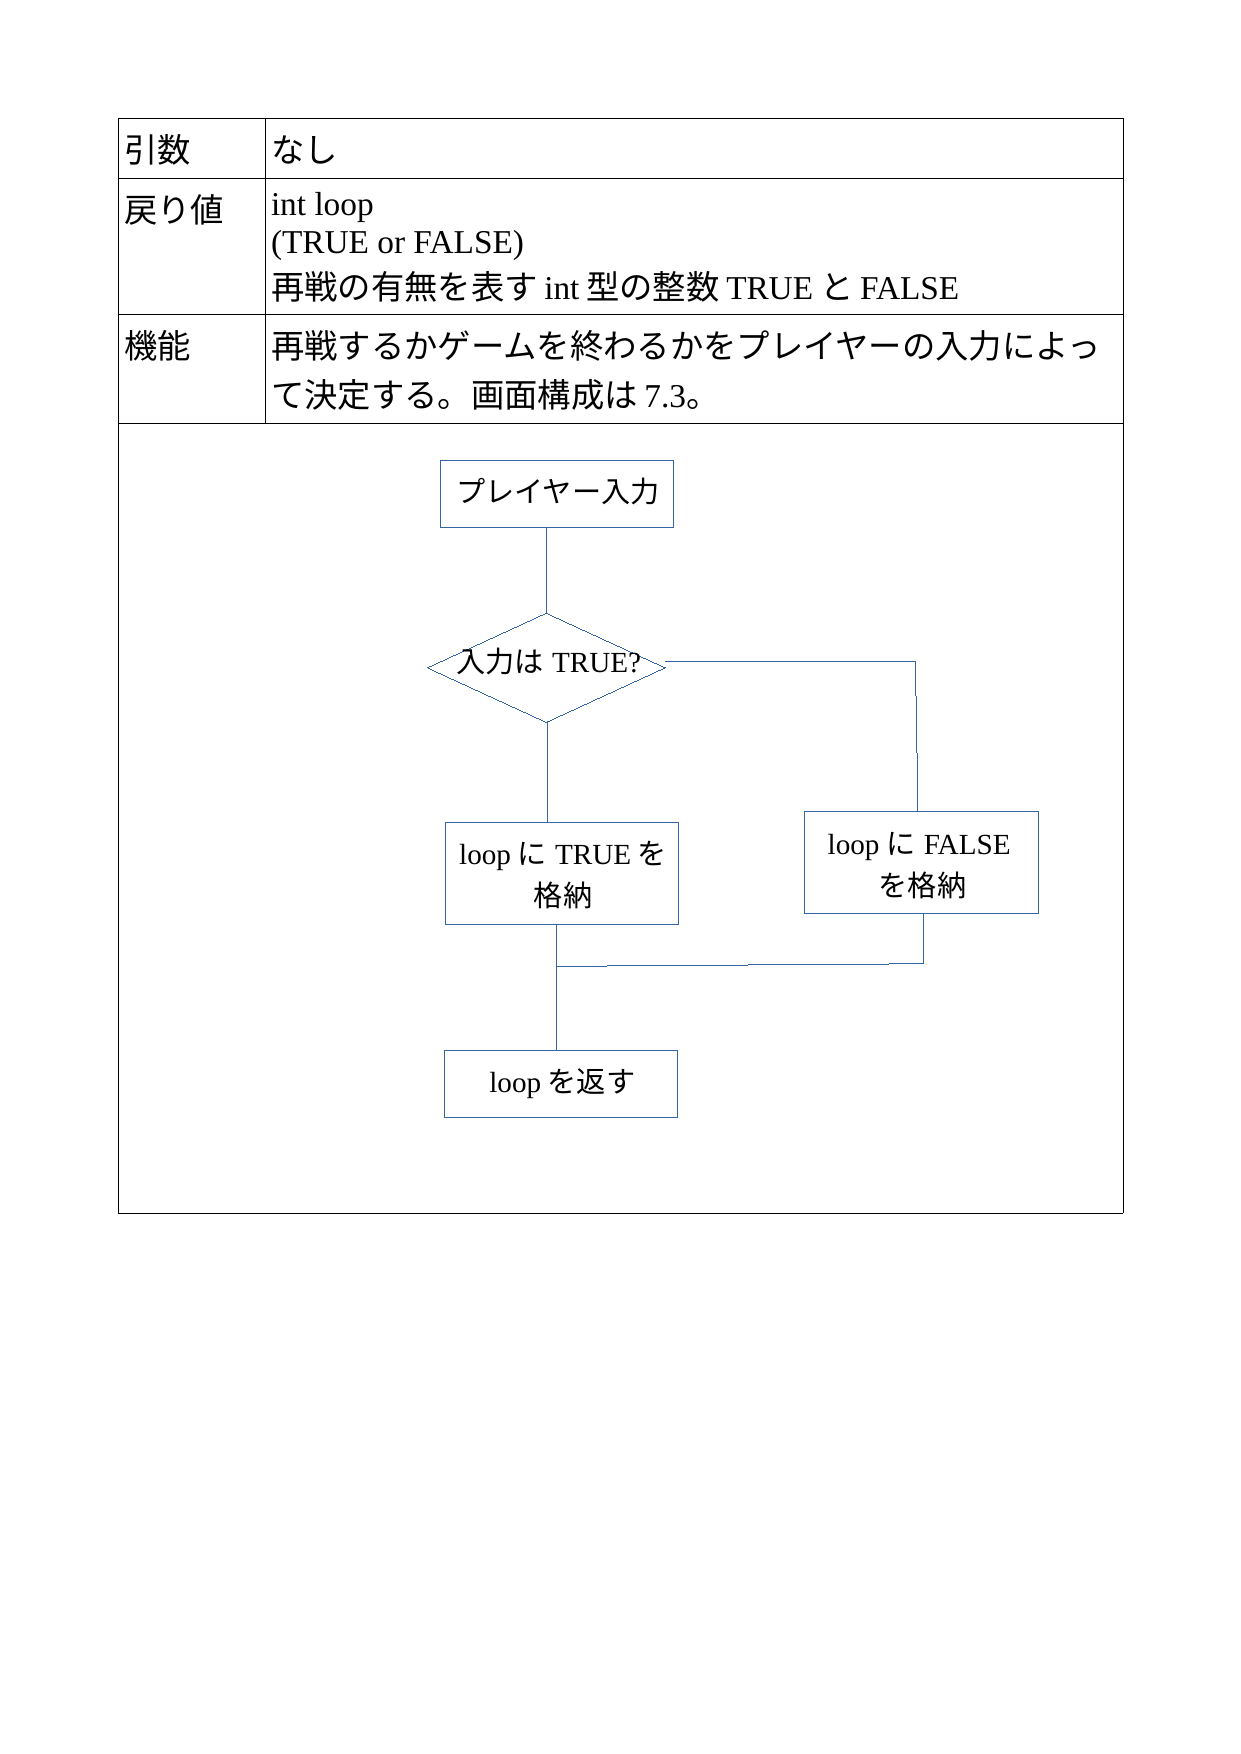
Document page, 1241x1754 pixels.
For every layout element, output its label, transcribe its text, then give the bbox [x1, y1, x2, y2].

table_cell 引数 [119, 119, 265, 178]
table_cell int loop (TRUE or FALSE) 再戦の有無を表すint型の整数TRUEとFALSE [266, 179, 1123, 314]
table_cell 戻り値 [119, 179, 265, 314]
table_cell 再戦するかゲームを終わるかをプレイヤーの入力によって決定する。画面構成は7.3。 [266, 315, 1123, 422]
table_cell なし [266, 119, 1123, 178]
table_cell 機能 [119, 315, 265, 422]
table_cell [119, 424, 1123, 1213]
